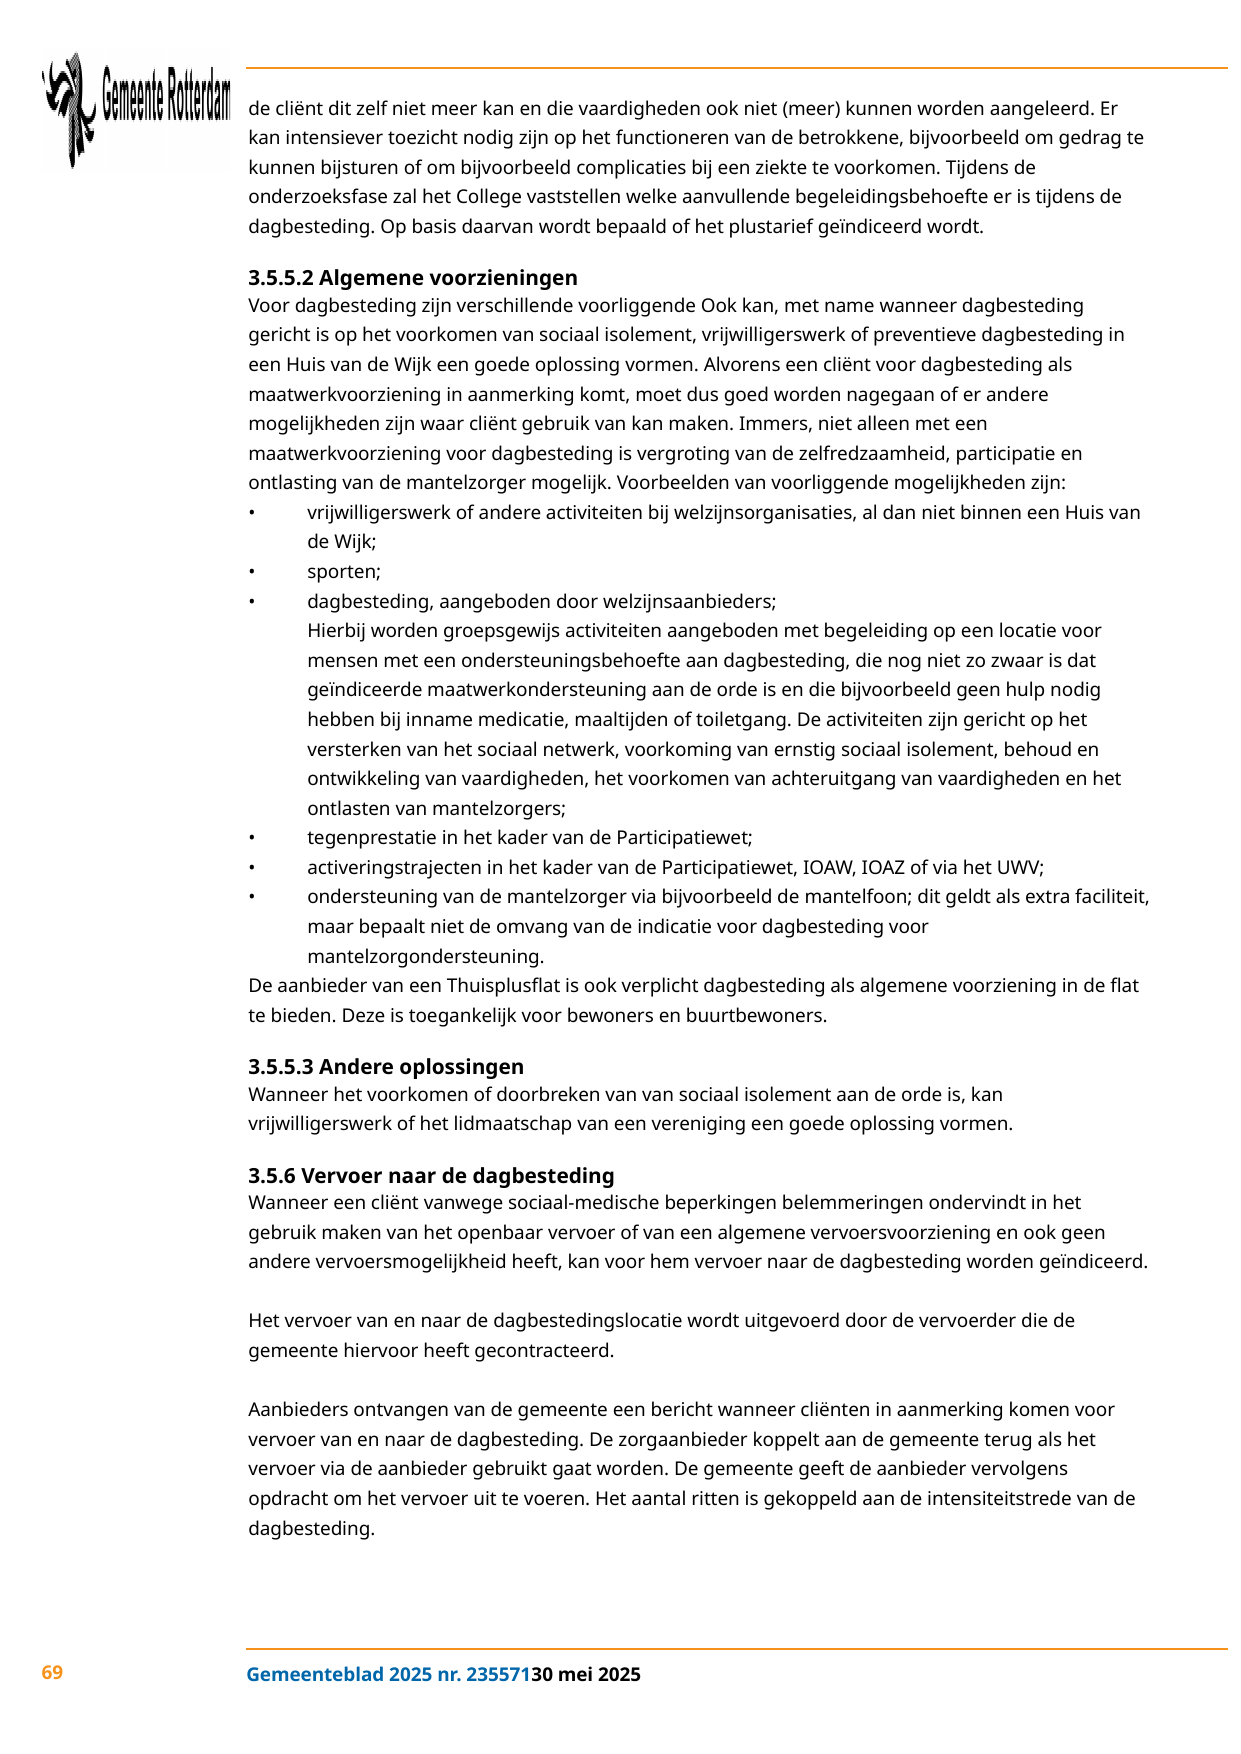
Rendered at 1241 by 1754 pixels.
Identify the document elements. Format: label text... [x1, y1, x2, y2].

text 3.5.5.2 Algemene voorzieningen [248, 263, 1152, 292]
text 3.5.6 Vervoer naar de dagbesteding [248, 1161, 1152, 1189]
text Wanneer het voorkomen of doorbreken van van sociaal isolement aan de orde is, kan vrijwilligerswerk of het lidmaatschap van een vereniging een goede oplossing vormen. [248, 1081, 1152, 1136]
list sporten; [248, 558, 1152, 584]
text Het vervoer van en naar de dagbestedingslocatie wordt uitgevoerd door de vervoerder die de gemeente hiervoor heeft gecontracteerd. [248, 1308, 1152, 1363]
list dagbesteding, aangeboden door welzijnsaanbieders; [248, 588, 1152, 613]
text de cliënt dit zelf niet meer kan en die vaardigheden ook niet (meer) kunnen worden aangeleerd. Er kan intensiever toezicht nodig zijn op het functioneren van de betrokkene, bijvoorbeeld om gedrag te kunnen bijsturen of om bijvoorbeeld complicaties bij een ziekte te voorkomen. Tijdens de onderzoeksfase zal het College vaststellen welke aanvullende begeleidingsbehoefte er is tijdens de dagbesteding. Op basis daarvan wordt bepaald of het plustarief geïndiceerd wordt. [248, 95, 1152, 239]
text Aanbieders ontvangen van de gemeente een bericht wanneer cliënten in aanmerking komen voor vervoer van en naar de dagbesteding. De zorgaanbieder koppelt aan de gemeente terug als het vervoer via de aanbieder gebruikt gaat worden. De gemeente geeft de aanbieder vervolgens opdracht om het vervoer uit te voeren. Het aantal ritten is gekoppeld aan de intensiteitstrede van de dagbesteding. [248, 1396, 1152, 1540]
list tegenprestatie in het kader van de Participatiewet; [248, 824, 1152, 850]
list Hierbij worden groepsgewijs activiteiten aangeboden met begeleiding op een locatie voor mensen met een ondersteuningsbehoefte aan dagbesteding, die nog niet zo zwaar is dat geïndiceerde maatwerkondersteuning aan de orde is en die bijvoorbeeld geen hulp nodig hebben bij inname medicatie, maaltijden of toiletgang. De activiteiten zijn gericht op het versterken van het sociaal netwerk, voorkoming van ernstig sociaal isolement, behoud en ontwikkeling van vaardigheden, het voorkomen van achteruitgang van vaardigheden en het ontlasten van mantelzorgers; [248, 617, 1152, 821]
text De aanbieder van een Thuisplusflat is ook verplicht dagbesteding als algemene voorziening in de flat te bieden. Deze is toegankelijk voor bewoners en buurtbewoners. [248, 972, 1152, 1028]
list vrijwilligerswerk of andere activiteiten bij welzijnsorganisaties, al dan niet binnen een Huis van de Wijk; [248, 499, 1152, 554]
list activeringstrajecten in het kader van de Participatiewet, IOAW, IOAZ of via het UWV; [248, 854, 1152, 880]
list ondersteuning van de mantelzorger via bijvoorbeeld de mantelfoon; dit geldt als extra faciliteit, maar bepaalt niet de omvang van de indicatie voor dagbesteding voor mantelzorgondersteuning. [248, 884, 1152, 968]
picture [41, 47, 231, 172]
text 3.5.5.3 Andere oplossingen [248, 1052, 1152, 1081]
text Wanneer een cliënt vanwege sociaal-medische beperkingen belemmeringen ondervindt in het gebruik maken van het openbaar vervoer of van een algemene vervoersvoorziening en ook geen andere vervoersmogelijkheid heeft, kan voor hem vervoer naar de dagbesteding worden geïndiceerd. [248, 1189, 1152, 1274]
text Voor dagbesteding zijn verschillende voorliggende Ook kan, met name wanneer dagbesteding gericht is op het voorkomen van sociaal isolement, vrijwilligerswerk of preventieve dagbesteding in een Huis van de Wijk een goede oplossing vormen. Alvorens een cliënt voor dagbesteding als maatwerkvoorziening in aanmerking komt, moet dus goed worden nagegaan of er andere mogelijkheden zijn waar cliënt gebruik van kan maken. Immers, niet alleen met een maatwerkvoorziening voor dagbesteding is vergroting van de zelfredzaamheid, participatie en ontlasting van de mantelzorger mogelijk. Voorbeelden van voorliggende mogelijkheden zijn: [248, 292, 1152, 495]
